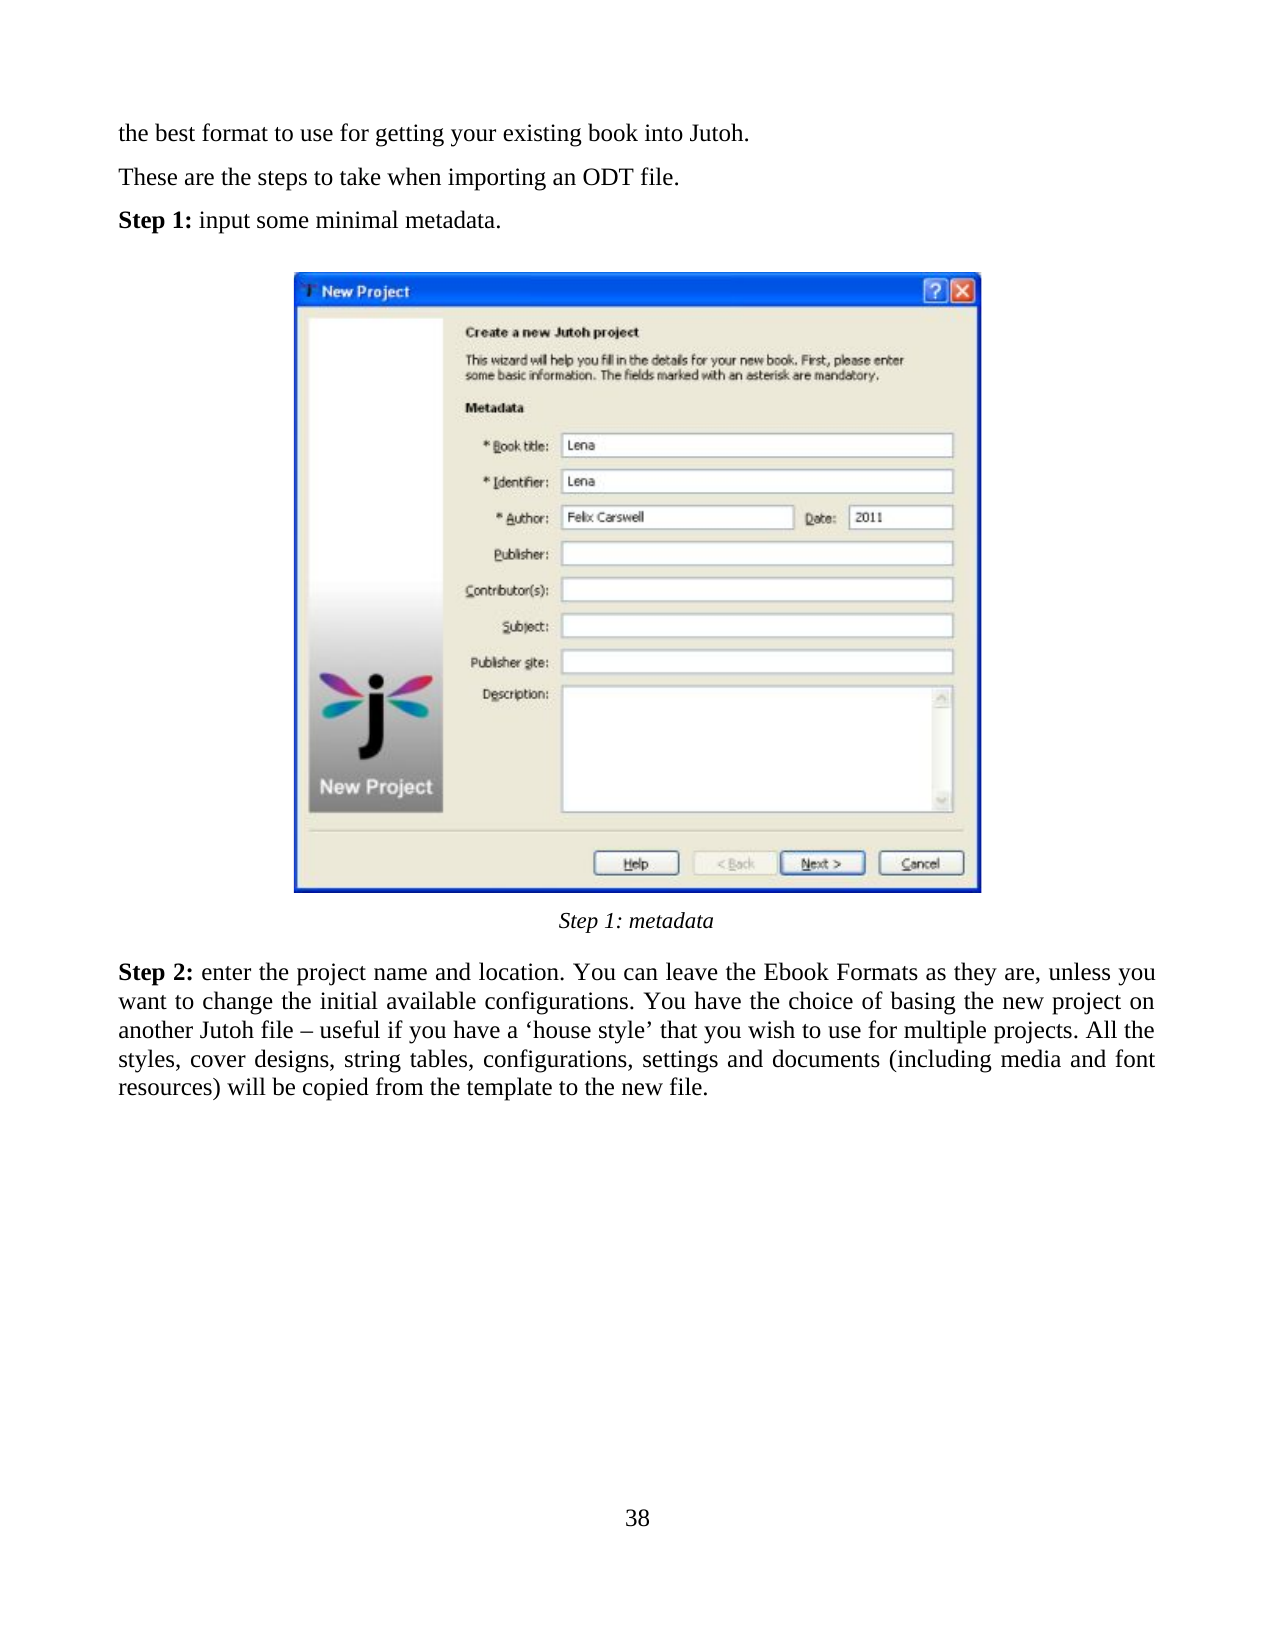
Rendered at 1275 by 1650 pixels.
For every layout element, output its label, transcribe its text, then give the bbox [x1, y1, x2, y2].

text Step 2: enter the project name and location. You can leave the Ebook Formats as they are, unless you want to change the initial available configurations. You have the choice of basing the new project on another Jutoh file – useful if you have a ‘house style’ that you wish to use for multiple projects. All the styles, cover designs, string tables, configurations, settings and documents (including media and font resources) will be copied from the template to the new file. [118, 957, 1157, 1101]
text the best format to use for getting your existing book into Jutoh. [118, 118, 1157, 147]
picture [293, 272, 982, 893]
text Step 1: input some minimal metadata. [118, 205, 1157, 234]
text Step 1: metadata [118, 907, 1157, 934]
text These are the steps to take when importing an ODT file. [118, 162, 1157, 190]
